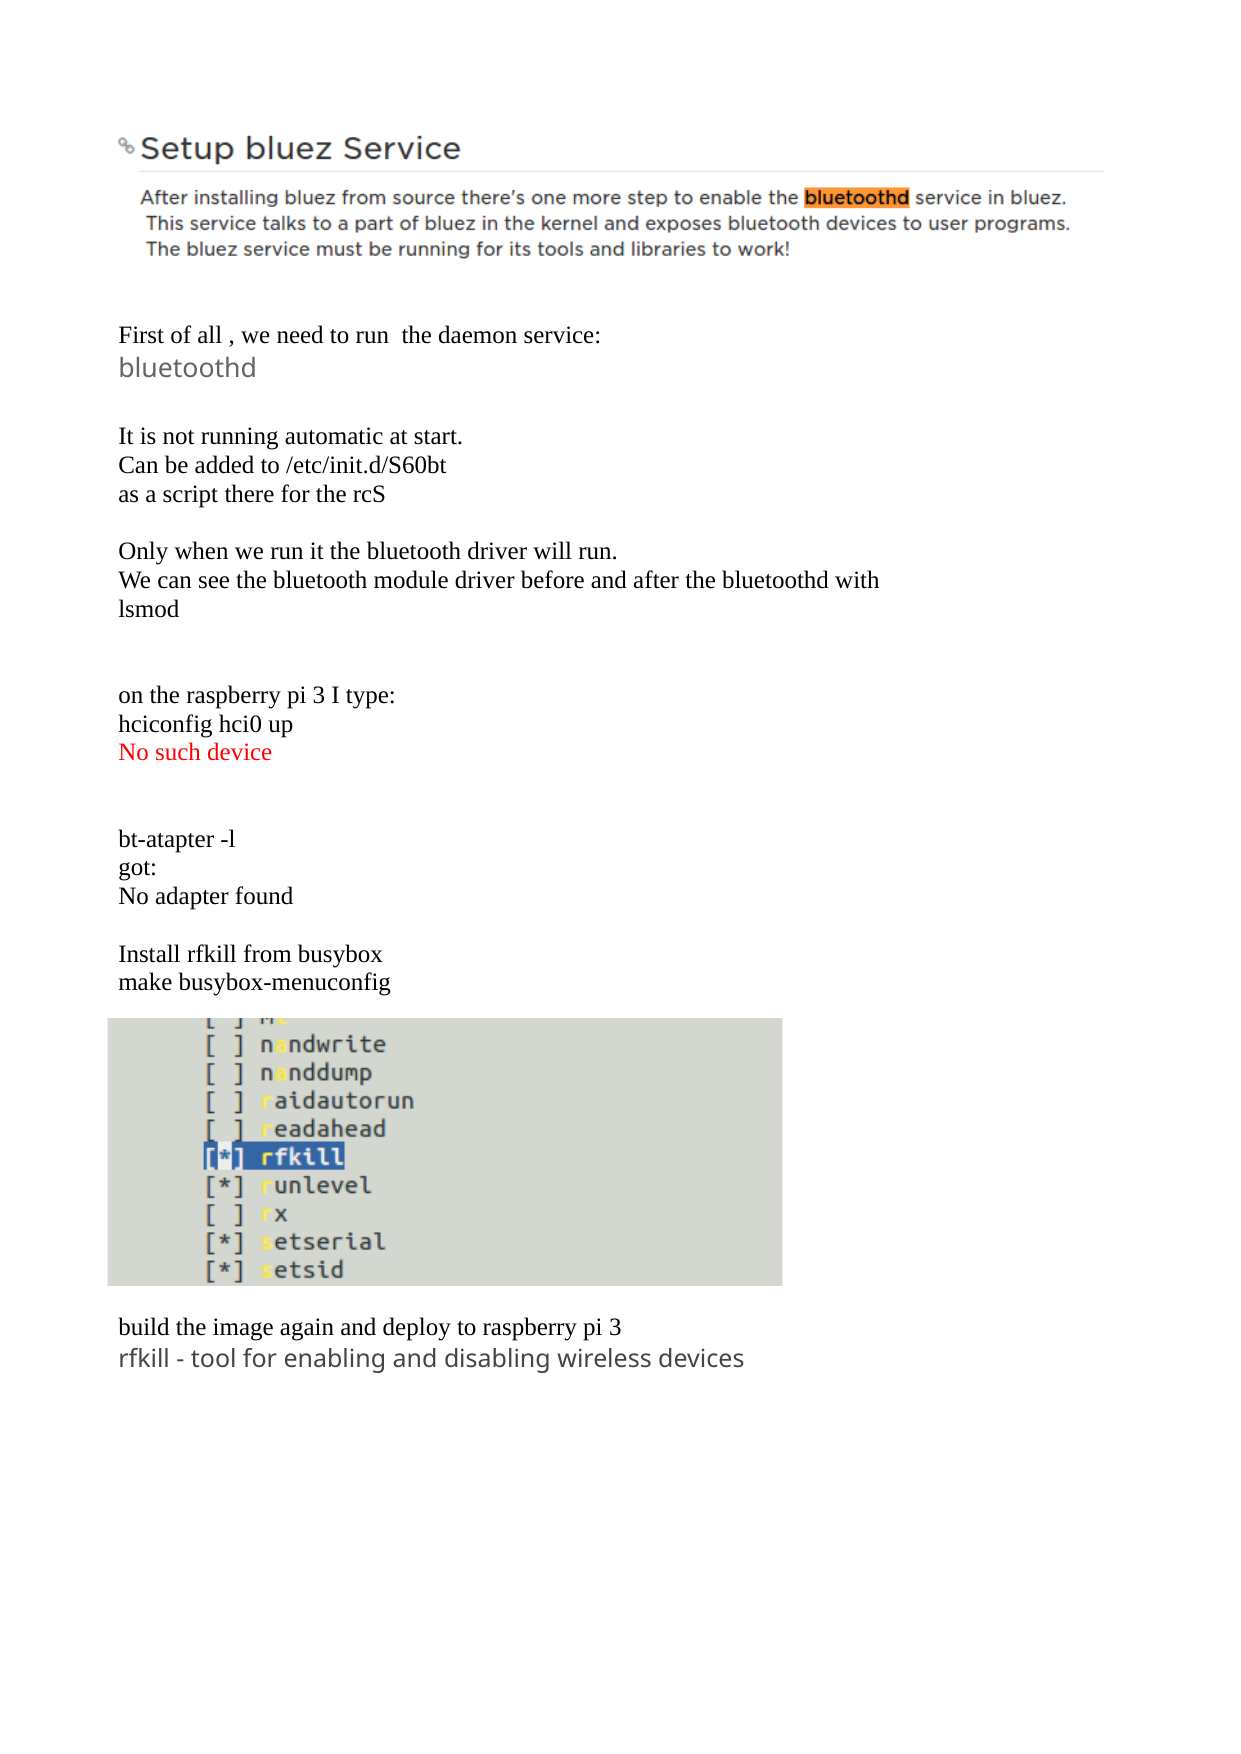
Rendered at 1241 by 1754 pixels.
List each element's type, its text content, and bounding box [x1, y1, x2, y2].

text bt-atapter -l [118, 824, 1122, 852]
text It is not running automatic at start. [118, 421, 1122, 450]
text First of all , we need to run the daemon service: [118, 320, 1122, 349]
text make busybox-menuconfig [118, 967, 1122, 996]
text as a script there for the rcS [118, 479, 1122, 507]
text build the image again and deploy to raspberry pi 3 [118, 1312, 1122, 1341]
picture [118, 118, 1123, 292]
text hciconfig hci0 up [118, 709, 1122, 737]
text rfkill - tool for enabling and disabling wireless devices [118, 1341, 1122, 1375]
text No such device [118, 737, 1122, 766]
text Only when we run it the bluetooth driver will run. [118, 536, 1122, 565]
text got: [118, 852, 1122, 881]
text on the raspberry pi 3 I type: [118, 680, 1122, 709]
text bluetoothd [118, 349, 1122, 385]
text We can see the bluetooth module driver before and after the bluetoothd with [118, 565, 1122, 594]
picture [107, 1018, 783, 1286]
text lsmod [118, 594, 1122, 622]
text No adapter found [118, 881, 1122, 910]
text Can be added to /etc/init.d/S60bt [118, 450, 1122, 479]
text Install rfkill from busybox [118, 939, 1122, 967]
